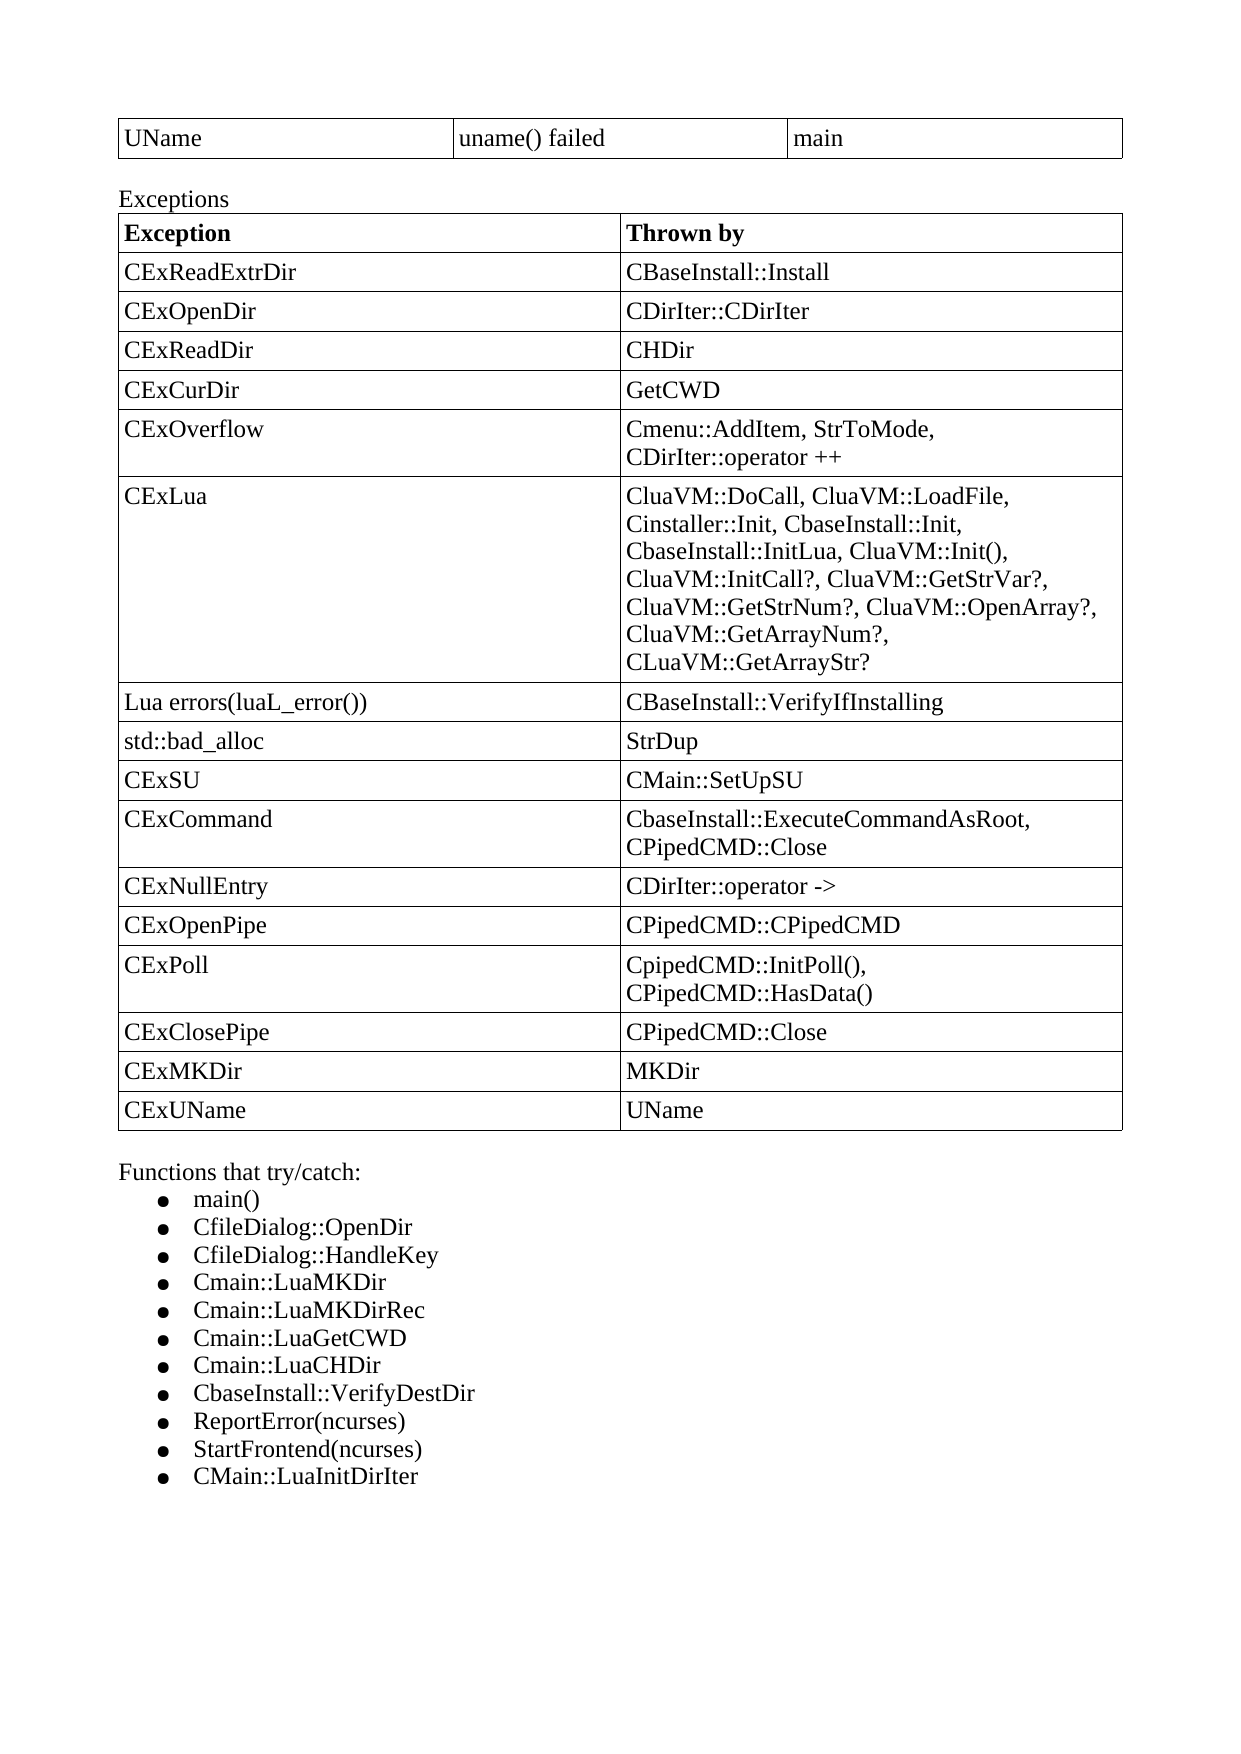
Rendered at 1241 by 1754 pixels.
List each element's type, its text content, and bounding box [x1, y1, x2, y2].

table_cell CExPoll [119, 946, 620, 1012]
table_cell CHDir [621, 332, 1122, 370]
table_cell CpipedCMD::InitPoll(), CPipedCMD::HasData() [621, 946, 1122, 1012]
table_cell CExClosePipe [119, 1013, 620, 1051]
list Cmain::LuaMKDir [156, 1268, 1122, 1296]
table_cell UName [119, 119, 453, 157]
table_cell GetCWD [621, 371, 1122, 409]
text Exceptions [118, 185, 1122, 213]
list CfileDialog::OpenDir [156, 1213, 1122, 1241]
table_cell CExMKDir [119, 1052, 620, 1091]
list StartFrontend(ncurses) [156, 1435, 1122, 1462]
table_cell CExUName [119, 1092, 620, 1130]
table_cell StrDup [621, 722, 1122, 760]
table_cell CMain::SetUpSU [621, 761, 1122, 799]
list ReportError(ncurses) [156, 1407, 1122, 1435]
table_cell CPipedCMD::CPipedCMD [621, 907, 1122, 945]
table_cell main [788, 119, 1122, 157]
table_cell CBaseInstall::VerifyIfInstalling [621, 683, 1122, 721]
table_cell CPipedCMD::Close [621, 1013, 1122, 1051]
text Functions that try/catch: [118, 1158, 1122, 1185]
table_header Thrown by [621, 214, 1122, 252]
table_cell Lua errors(luaL_error()) [119, 683, 620, 721]
table_cell CExSU [119, 761, 620, 799]
table_cell CExCommand [119, 801, 620, 867]
table_cell CExReadDir [119, 332, 620, 370]
table_cell CluaVM::DoCall, CluaVM::LoadFile, Cinstaller::Init, CbaseInstall::Init, CbaseInstall::InitLua, CluaVM::Init(), CluaVM::InitCall?, CluaVM::GetStrVar?, CluaVM::GetStrNum?, CluaVM::OpenArray?, CluaVM::GetArrayNum?, CLuaVM::GetArrayStr? [621, 477, 1122, 682]
list Cmain::LuaGetCWD [156, 1324, 1122, 1352]
table_cell Cmenu::AddItem, StrToMode, CDirIter::operator ++ [621, 410, 1122, 476]
list main() [156, 1185, 1122, 1213]
table_cell uname() failed [454, 119, 787, 157]
list Cmain::LuaCHDir [156, 1352, 1122, 1379]
list CfileDialog::HandleKey [156, 1241, 1122, 1268]
table_cell CExOpenDir [119, 292, 620, 331]
table_cell CExOverflow [119, 410, 620, 476]
table_cell CExCurDir [119, 371, 620, 409]
table_cell CExOpenPipe [119, 907, 620, 945]
table_header Exception [119, 214, 620, 252]
table_cell CDirIter::CDirIter [621, 292, 1122, 331]
table_cell CExLua [119, 477, 620, 682]
table_cell CbaseInstall::ExecuteCommandAsRoot, CPipedCMD::Close [621, 801, 1122, 867]
table_cell UName [621, 1092, 1122, 1130]
table_cell CExReadExtrDir [119, 253, 620, 291]
list CbaseInstall::VerifyDestDir [156, 1379, 1122, 1407]
table_cell MKDir [621, 1052, 1122, 1091]
table_cell CBaseInstall::Install [621, 253, 1122, 291]
table_cell CExNullEntry [119, 868, 620, 906]
list Cmain::LuaMKDirRec [156, 1296, 1122, 1324]
table_cell std::bad_alloc [119, 722, 620, 760]
list CMain::LuaInitDirIter [156, 1462, 1122, 1490]
table_cell CDirIter::operator -> [621, 868, 1122, 906]
